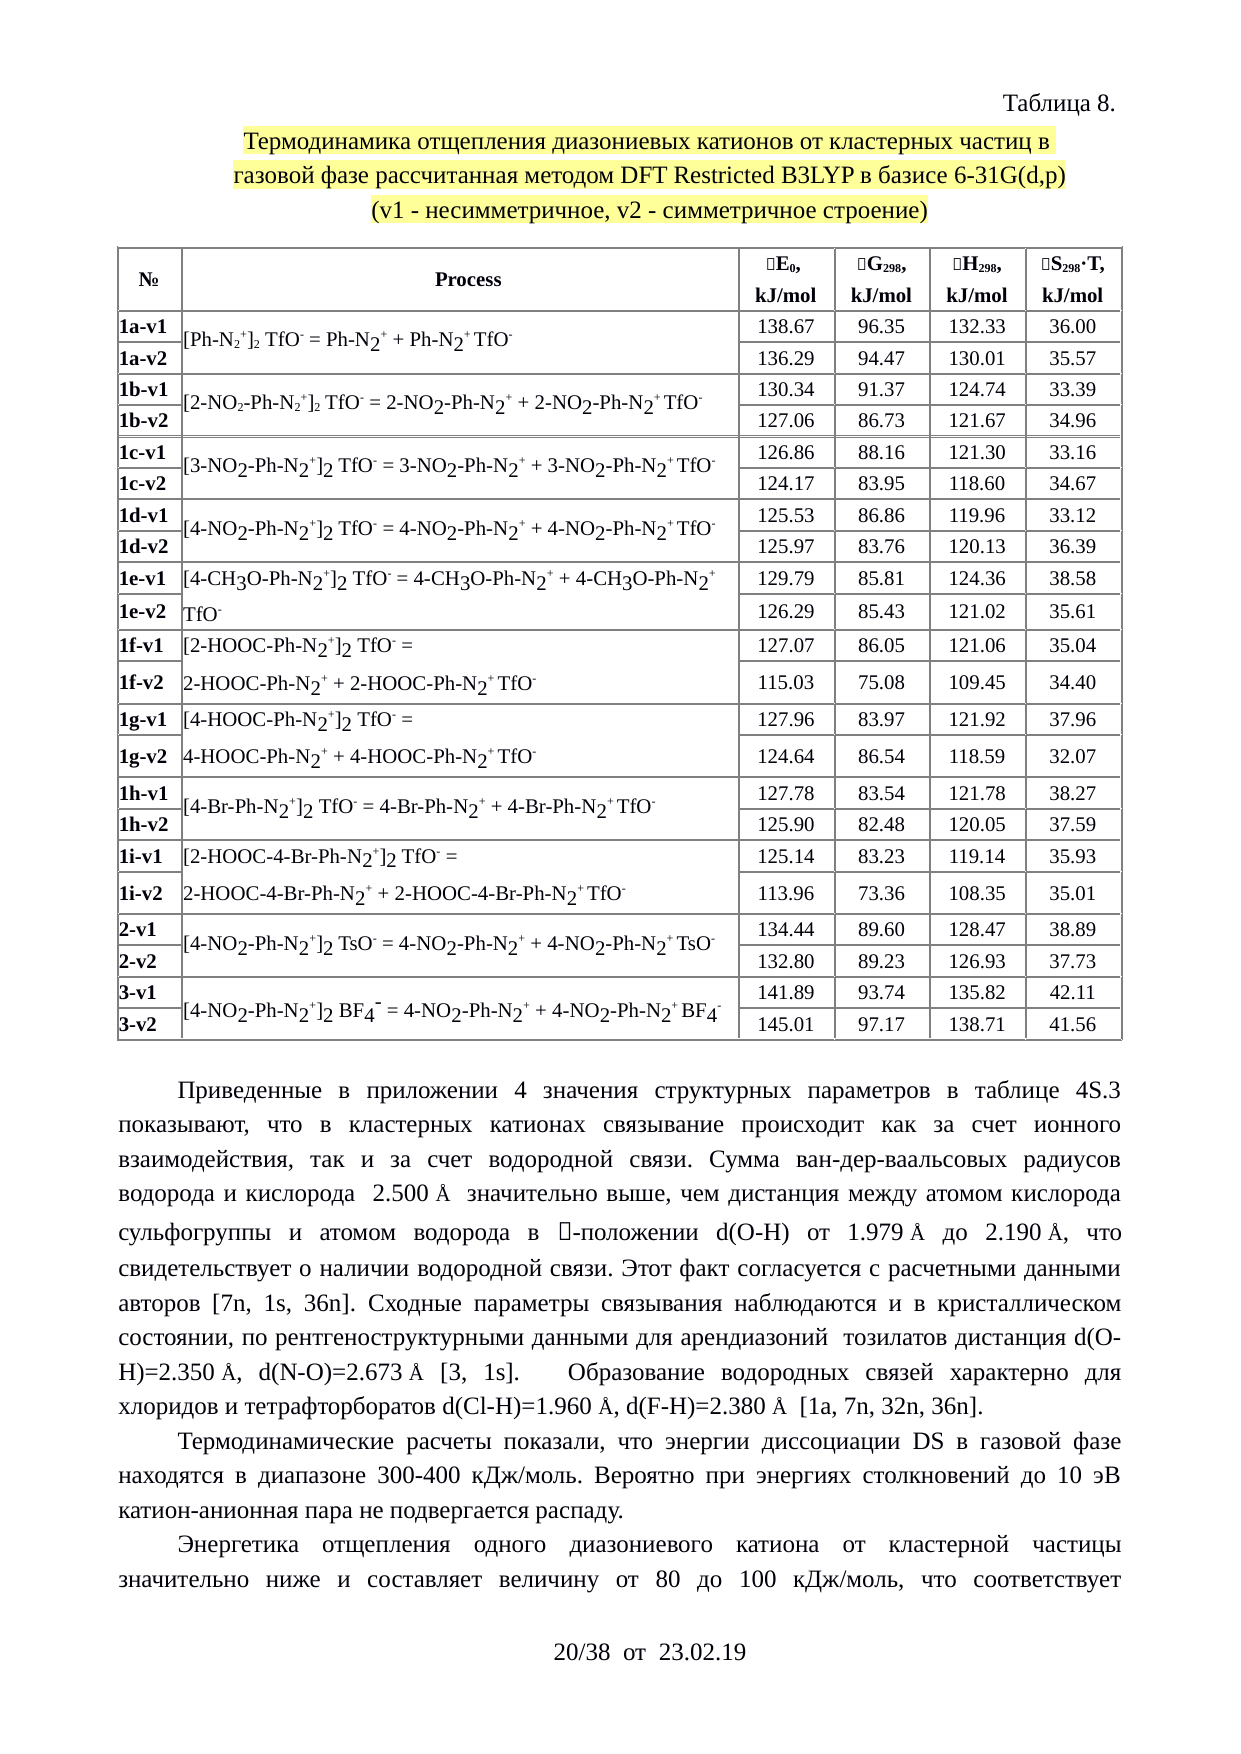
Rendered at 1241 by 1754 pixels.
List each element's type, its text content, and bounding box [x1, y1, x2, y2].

table_cell 124.17 [740, 469, 834, 498]
table_cell 1g-v1 [119, 705, 181, 734]
table_cell 136.29 [740, 343, 834, 372]
table_cell 128.47 [931, 915, 1025, 944]
table_cell [4-NO2-Ph-N2+]2 TfO- = 4-NO2-Ph-N2+ + 4-NO2-Ph-N2+ TfO- [183, 500, 738, 561]
table_header № [119, 249, 181, 309]
table_cell 1h-v2 [119, 810, 181, 839]
table_cell 121.78 [931, 778, 1025, 808]
table_cell 75.08 [836, 662, 929, 702]
table_cell [2-HOOC-4-Br-Ph-N2+]2 TfO- = 2-HOOC-4-Br-Ph-N2+ + 2-HOOC-4-Br-Ph-N2+ TfO- [183, 841, 738, 913]
table_cell 83.23 [836, 841, 929, 871]
text Термодинамические расчеты показали, что энергии диссоциации DS в газовой фазе находятся в диапазоне 300-400 кДж/моль. Вероятно при энергиях столкновений до 10 эВ катион-анионная пара не подвергается распаду. [118, 1426, 1122, 1524]
table_cell 2-v1 [119, 915, 181, 944]
table_cell [4-NO2-Ph-N2+]2 BF4- = 4-NO2-Ph-N2+ + 4-NO2-Ph-N2+ BF4- [182, 978, 739, 1039]
table_cell 1d-v2 [119, 532, 181, 561]
table_cell 1h-v1 [119, 778, 181, 808]
table_cell 109.45 [931, 662, 1025, 702]
table_cell 36.00 [1027, 310, 1121, 341]
table_cell 83.76 [836, 532, 929, 561]
table_cell 86.54 [836, 736, 929, 776]
table_cell 37.73 [1027, 944, 1121, 976]
table_cell 119.14 [931, 841, 1025, 871]
table_cell 129.79 [740, 563, 834, 593]
table_cell 37.59 [1027, 808, 1121, 839]
table_cell 2-v2 [119, 946, 181, 976]
table_cell 113.96 [740, 873, 834, 913]
table_cell 32.07 [1027, 734, 1121, 776]
table_cell [4-NO2-Ph-N2+]2 TsO- = 4-NO2-Ph-N2+ + 4-NO2-Ph-N2+ TsO- [183, 915, 738, 976]
table_cell 96.35 [836, 312, 929, 341]
table_cell 73.36 [836, 873, 929, 913]
table_cell 86.86 [836, 500, 929, 530]
table_cell 127.07 [740, 631, 834, 660]
table_cell 130.34 [740, 375, 834, 404]
table_cell 82.48 [836, 810, 929, 839]
table_cell 38.27 [1027, 776, 1121, 808]
table_cell 35.93 [1027, 839, 1121, 871]
table_cell [2-HOOC-Ph-N2+]2 TfO- = 2-HOOC-Ph-N2+ + 2-HOOC-Ph-N2+ TfO- [183, 631, 738, 702]
table_cell 126.93 [931, 946, 1025, 976]
table_cell 118.59 [931, 736, 1025, 776]
table_cell 42.11 [1027, 976, 1121, 1007]
table_cell [2-NO2-Ph-N2+]2 TfO- = 2-NO2-Ph-N2+ + 2-NO2-Ph-N2+ TfO- [183, 375, 738, 435]
table_cell 37.96 [1027, 703, 1121, 734]
table_cell 115.03 [740, 662, 834, 702]
table_cell 126.86 [740, 438, 834, 467]
table_cell 121.92 [931, 705, 1025, 734]
table_cell 1a-v2 [119, 343, 181, 372]
table_cell 1c-v2 [119, 469, 181, 498]
table_cell 35.61 [1027, 593, 1121, 629]
table_cell 1c-v1 [119, 438, 181, 467]
text Таблица 8. [118, 88, 1122, 117]
table_cell 1e-v2 [119, 595, 181, 629]
text газовой фазе рассчитанная методом DFT Restricted B3LYP в базисе 6-31G(d,p) [118, 160, 1122, 189]
table_cell 83.54 [836, 778, 929, 808]
table_cell 1e-v1 [119, 563, 181, 593]
table_cell 124.74 [931, 375, 1025, 404]
table_cell 83.97 [836, 705, 929, 734]
table_cell 1d-v1 [119, 500, 181, 530]
table_cell 1f-v1 [119, 631, 181, 660]
table_cell 94.47 [836, 343, 929, 372]
table_cell 38.58 [1027, 561, 1121, 593]
table_cell 124.36 [931, 563, 1025, 593]
table_cell 38.89 [1027, 913, 1121, 944]
table_cell 83.95 [836, 469, 929, 498]
table_header H298, kJ/mol [931, 249, 1025, 309]
table_cell [4-HOOC-Ph-N2+]2 TfO- = 4-HOOC-Ph-N2+ + 4-HOOC-Ph-N2+ TfO- [183, 705, 738, 776]
table_cell 1g-v2 [119, 736, 181, 776]
table_cell 121.67 [931, 406, 1025, 435]
table_cell 132.33 [931, 312, 1025, 341]
table_cell 121.06 [931, 631, 1025, 660]
table_cell 1i-v2 [119, 873, 181, 913]
table_cell 121.02 [931, 595, 1025, 629]
table_cell 89.23 [836, 946, 929, 976]
table_cell 138.71 [930, 1009, 1026, 1039]
table_cell 86.73 [836, 406, 929, 435]
text Приведенные в приложении 4 значения структурных параметров в таблице 4S.3 показывают, что в кластерных катионах связывание происходит как за счет ионного взаимодействия, так и за счет водородной связи. Сумма ван-дер-ваальсовых радиусов водорода и кислорода 2.500 Å значительно выше, чем дистанция между атомом кислорода сульфогруппы и атомом водорода в -положении d(O-H) от 1.979 Å до 2.190 Å, что свидетельствует о наличии водородной связи. Этот факт согласуется с расчетными данными авторов [7n, 1s, 36n]. Сходные параметры связывания наблюдаются и в кристаллическом состоянии, по рентгеноструктурными данными для арендиазоний тозилатов дистанция d(O-H)=2.350 Å, d(N-O)=2.673 Å [3, 1s]. Образование водородных связей характерно для хлоридов и тетрафторборатов d(Cl-H)=1.960 Å, d(F-H)=2.380 Å [1a, 7n, 32n, 36n]. [118, 1075, 1122, 1420]
table_cell 126.29 [740, 595, 834, 629]
table_cell 1f-v2 [119, 662, 181, 702]
table_cell 130.01 [931, 343, 1025, 372]
table_cell 127.78 [740, 778, 834, 808]
table_cell 138.67 [740, 312, 834, 341]
table_header S298·T, kJ/mol [1027, 249, 1121, 309]
table_cell 1a-v1 [119, 312, 181, 341]
table_cell 132.80 [740, 946, 834, 976]
table_cell 145.01 [739, 1009, 834, 1039]
table_header Process [183, 249, 738, 309]
table_cell 1i-v1 [119, 841, 181, 871]
table_cell 141.89 [740, 978, 834, 1007]
table_cell 33.39 [1027, 373, 1121, 404]
table_cell 124.64 [740, 736, 834, 776]
table_cell 1b-v1 [119, 375, 181, 404]
table_cell [Ph-N2+]2 TfO- = Ph-N2+ + Ph-N2+ TfO- [183, 312, 738, 372]
table_cell 33.12 [1027, 498, 1121, 530]
table_cell 41.56 [1026, 1007, 1121, 1039]
table_cell 35.57 [1027, 341, 1121, 372]
table_cell 125.53 [740, 500, 834, 530]
table_cell [4-Br-Ph-N2+]2 TfO- = 4-Br-Ph-N2+ + 4-Br-Ph-N2+ TfO- [183, 778, 738, 839]
table_cell 35.01 [1027, 871, 1121, 913]
table_cell 3-v1 [119, 978, 181, 1007]
table_cell [4-CH3O-Ph-N2+]2 TfO- = 4-CH3O-Ph-N2+ + 4-CH3O-Ph-N2+ TfO- [183, 563, 738, 629]
table_cell 85.43 [836, 595, 929, 629]
table_cell 125.90 [740, 810, 834, 839]
table_cell 33.16 [1027, 435, 1121, 467]
table_cell 127.96 [740, 705, 834, 734]
table_cell 93.74 [836, 978, 929, 1007]
table_cell 89.60 [836, 915, 929, 944]
text (v1 - несимметричное, v2 - симметричное строение) [118, 195, 1122, 223]
text Энергетика отщепления одного диазониевого катиона от кластерной частицы значительно ниже и составляет величину от 80 до 100 кДж/моль, что соответствует [118, 1529, 1122, 1593]
table_cell 1b-v2 [119, 406, 181, 435]
table_cell 36.39 [1027, 530, 1121, 561]
table_cell 34.96 [1027, 404, 1121, 435]
table_cell 35.04 [1027, 629, 1121, 660]
table_cell 118.60 [931, 469, 1025, 498]
table_cell 119.96 [931, 500, 1025, 530]
text Термодинамика отщепления диазониевых катионов от кластерных частиц в [118, 126, 1122, 154]
table_cell 85.81 [836, 563, 929, 593]
table_cell 127.06 [740, 406, 834, 435]
table_cell 125.14 [740, 841, 834, 871]
table_cell 108.35 [931, 873, 1025, 913]
table_cell 134.44 [740, 915, 834, 944]
table_cell 135.82 [931, 978, 1025, 1007]
table_header G298, kJ/mol [836, 249, 929, 309]
table_cell 91.37 [836, 375, 929, 404]
table_cell [3-NO2-Ph-N2+]2 TfO- = 3-NO2-Ph-N2+ + 3-NO2-Ph-N2+ TfO- [183, 438, 738, 498]
table_cell 34.40 [1027, 660, 1121, 702]
table_cell 120.13 [931, 532, 1025, 561]
table_cell 86.05 [836, 631, 929, 660]
table_cell 97.17 [835, 1009, 930, 1039]
table_cell 3-v2 [119, 1009, 182, 1039]
table_cell 121.30 [931, 438, 1025, 467]
table_header E0, kJ/mol [740, 249, 834, 309]
table_cell 120.05 [931, 810, 1025, 839]
table_cell 125.97 [740, 532, 834, 561]
table_cell 34.67 [1027, 467, 1121, 498]
table_cell 88.16 [836, 438, 929, 467]
